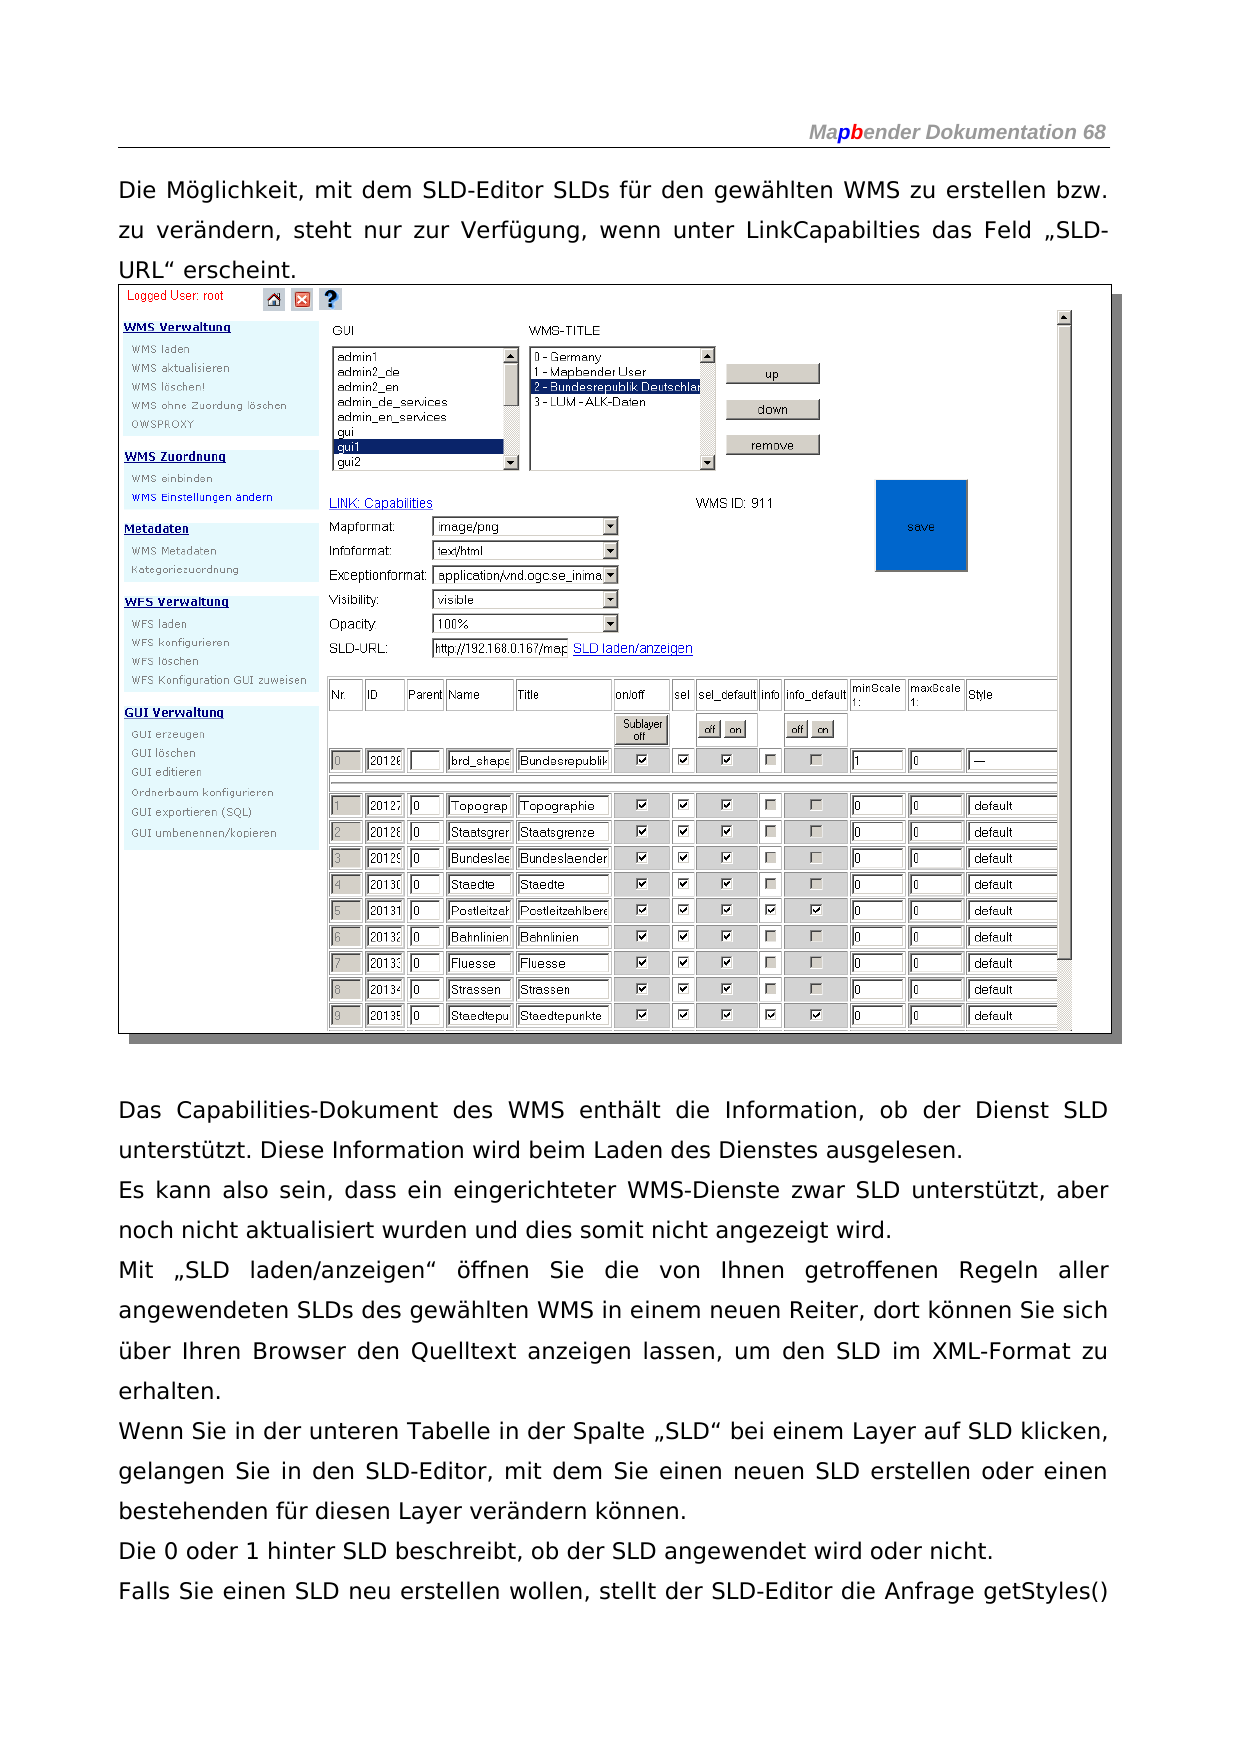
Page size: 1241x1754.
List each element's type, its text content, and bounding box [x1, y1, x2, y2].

picture [121, 286, 1109, 1031]
text Mit „SLD laden/anzeigen“ öffnen Sie die von Ihnen getroffenen Regeln aller angewendeten SLDs des gewählten WMS in einem neuen Reiter, dort können Sie sich über Ihren Browser den Quelltext anzeigen lassen, um den SLD im XML-Format zu erhalten. [118, 1258, 1110, 1405]
text Falls Sie einen SLD neu erstellen wollen, stellt der SLD-Editor die Anfrage getStyles() [118, 1578, 1110, 1605]
text Die 0 oder 1 hinter SLD beschreibt, ob der SLD angewendet wird oder nicht. [118, 1538, 1110, 1565]
text Das Capabilities-Dokument des WMS enthält die Information, ob der Dienst SLD unterstützt. Diese Information wird beim Laden des Dienstes ausgelesen. [118, 1097, 1110, 1164]
text Wenn Sie in der unteren Tabelle in der Spalte „SLD“ bei einem Layer auf SLD klicken, gelangen Sie in den SLD-Editor, mit dem Sie einen neuen SLD erstellen oder einen bestehenden für diesen Layer verändern können. [118, 1418, 1110, 1525]
text Die Möglichkeit, mit dem SLD-Editor SLDs für den gewählten WMS zu erstellen bzw. zu verändern, steht nur zur Verfügung, wenn unter LinkCapabilties das Feld „SLD-URL“ erscheint. [118, 177, 1110, 284]
text Es kann also sein, dass ein eingerichteter WMS-Dienste zwar SLD unterstützt, aber noch nicht aktualisiert wurden und dies somit nicht angezeigt wird. [118, 1177, 1110, 1244]
